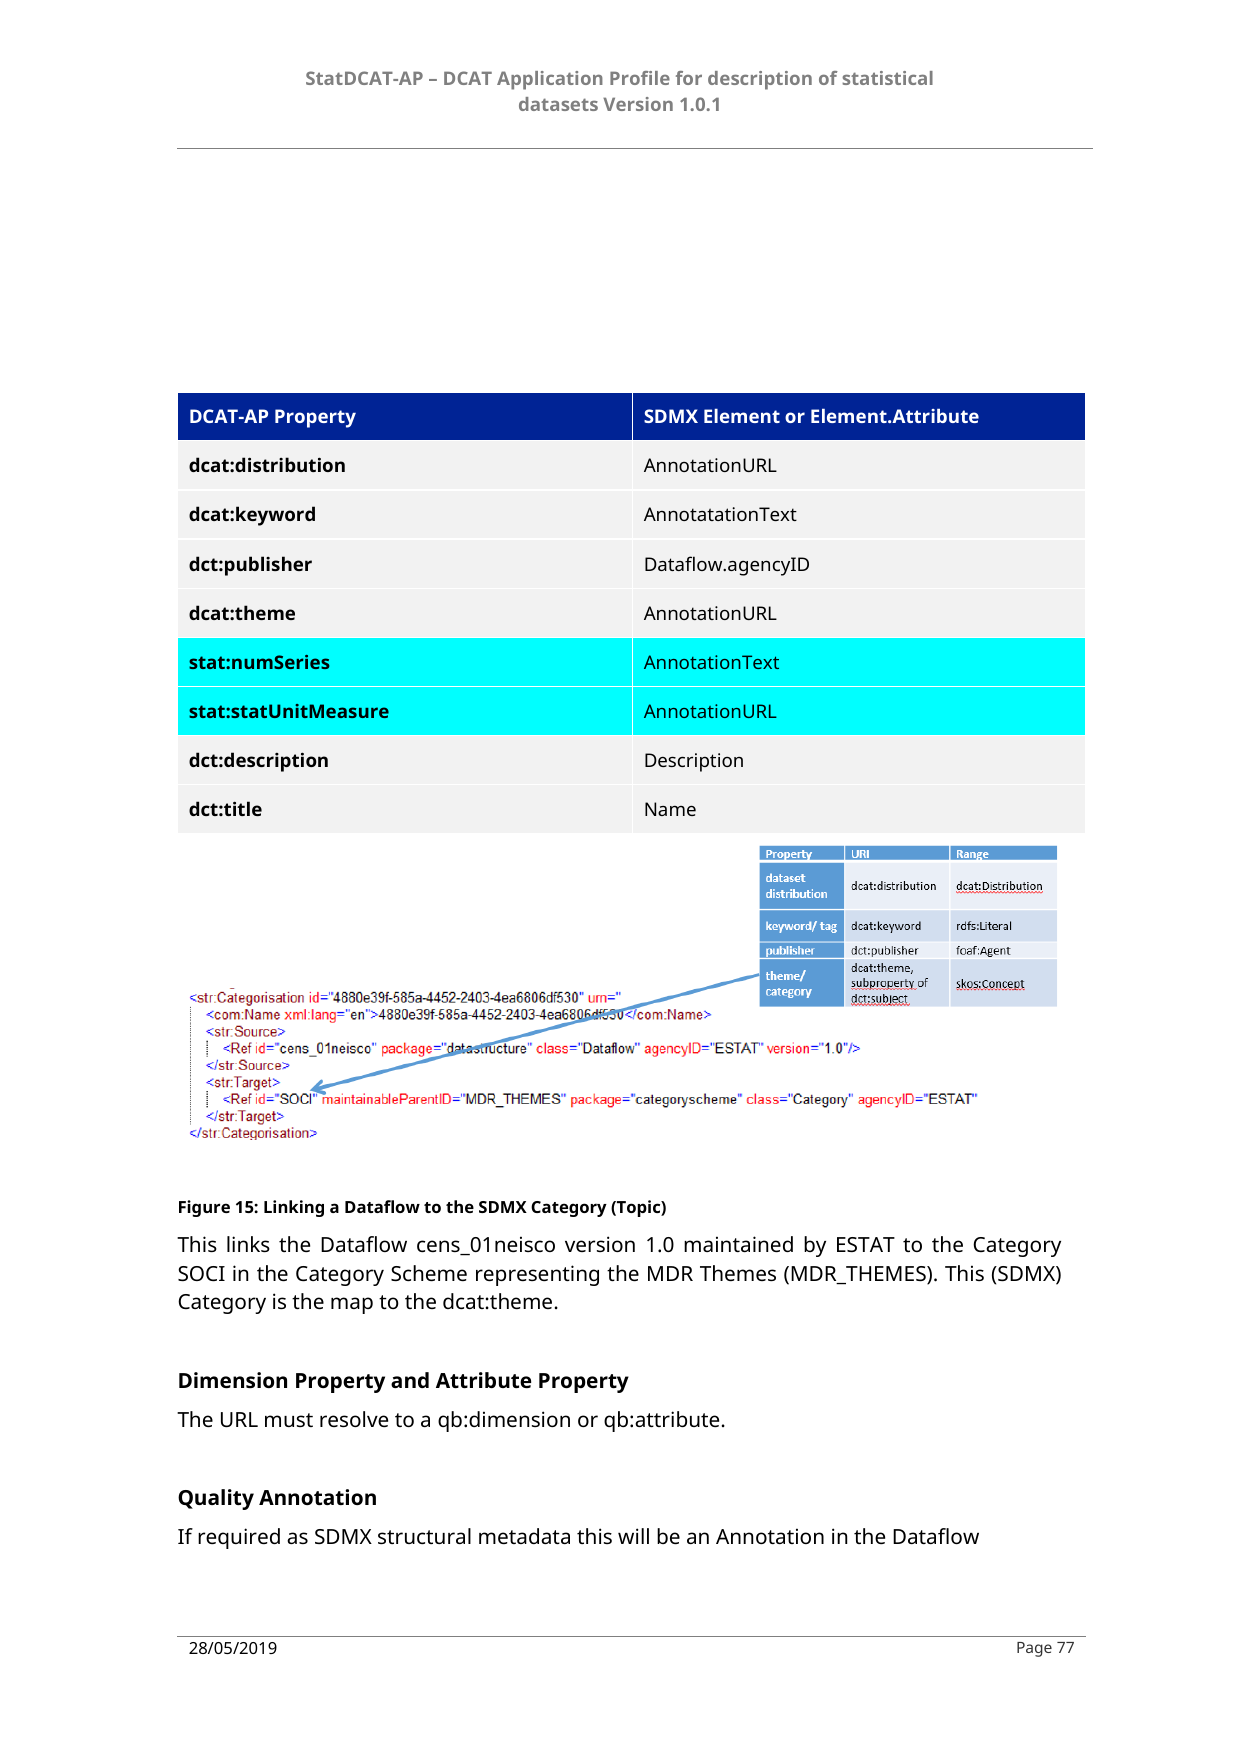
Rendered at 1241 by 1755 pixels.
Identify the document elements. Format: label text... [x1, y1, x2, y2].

subtitle Quality Annotation [177, 1483, 1063, 1512]
table_header SDMX Element or Element.Attribute [633, 393, 1085, 440]
table_cell AnnotationText [633, 638, 1085, 686]
table_cell dct:description [178, 736, 632, 784]
table_cell AnnotationURL [633, 687, 1085, 735]
table_cell dct:publisher [178, 540, 632, 588]
table_cell stat:numSeries [178, 638, 632, 686]
table_cell AnnotationURL [633, 441, 1085, 489]
table_cell AnnotatationText [633, 491, 1085, 538]
table_cell Description [633, 736, 1085, 784]
subtitle Dimension Property and Attribute Property [177, 1366, 1063, 1394]
table_cell AnnotationURL [633, 589, 1085, 637]
text If required as SDMX structural metadata this will be an Annotation in the Dataflow [177, 1522, 1063, 1551]
table_cell stat:statUnitMeasure [178, 687, 632, 735]
table_cell dcat:theme [178, 589, 632, 637]
text This links the Dataflow cens_01neisco version 1.0 maintained by ESTAT to the Category SOCI in the Category Scheme representing the MDR Themes (MDR_THEMES). This (SDMX) Category is the map to the dcat:theme. [177, 1231, 1063, 1316]
table_cell dct:title [178, 785, 632, 833]
table_header DCAT-AP Property [178, 393, 632, 440]
table_cell dcat:distribution [178, 441, 632, 489]
text Figure 15: Linking a Dataflow to the SDMX Category (Topic) [177, 1195, 1063, 1218]
text The URL must resolve to a qb:dimension or qb:attribute. [177, 1405, 1063, 1433]
table_cell dcat:keyword [178, 491, 632, 538]
table_cell Name [633, 785, 1085, 833]
table_cell Dataflow.agencyID [633, 540, 1085, 588]
